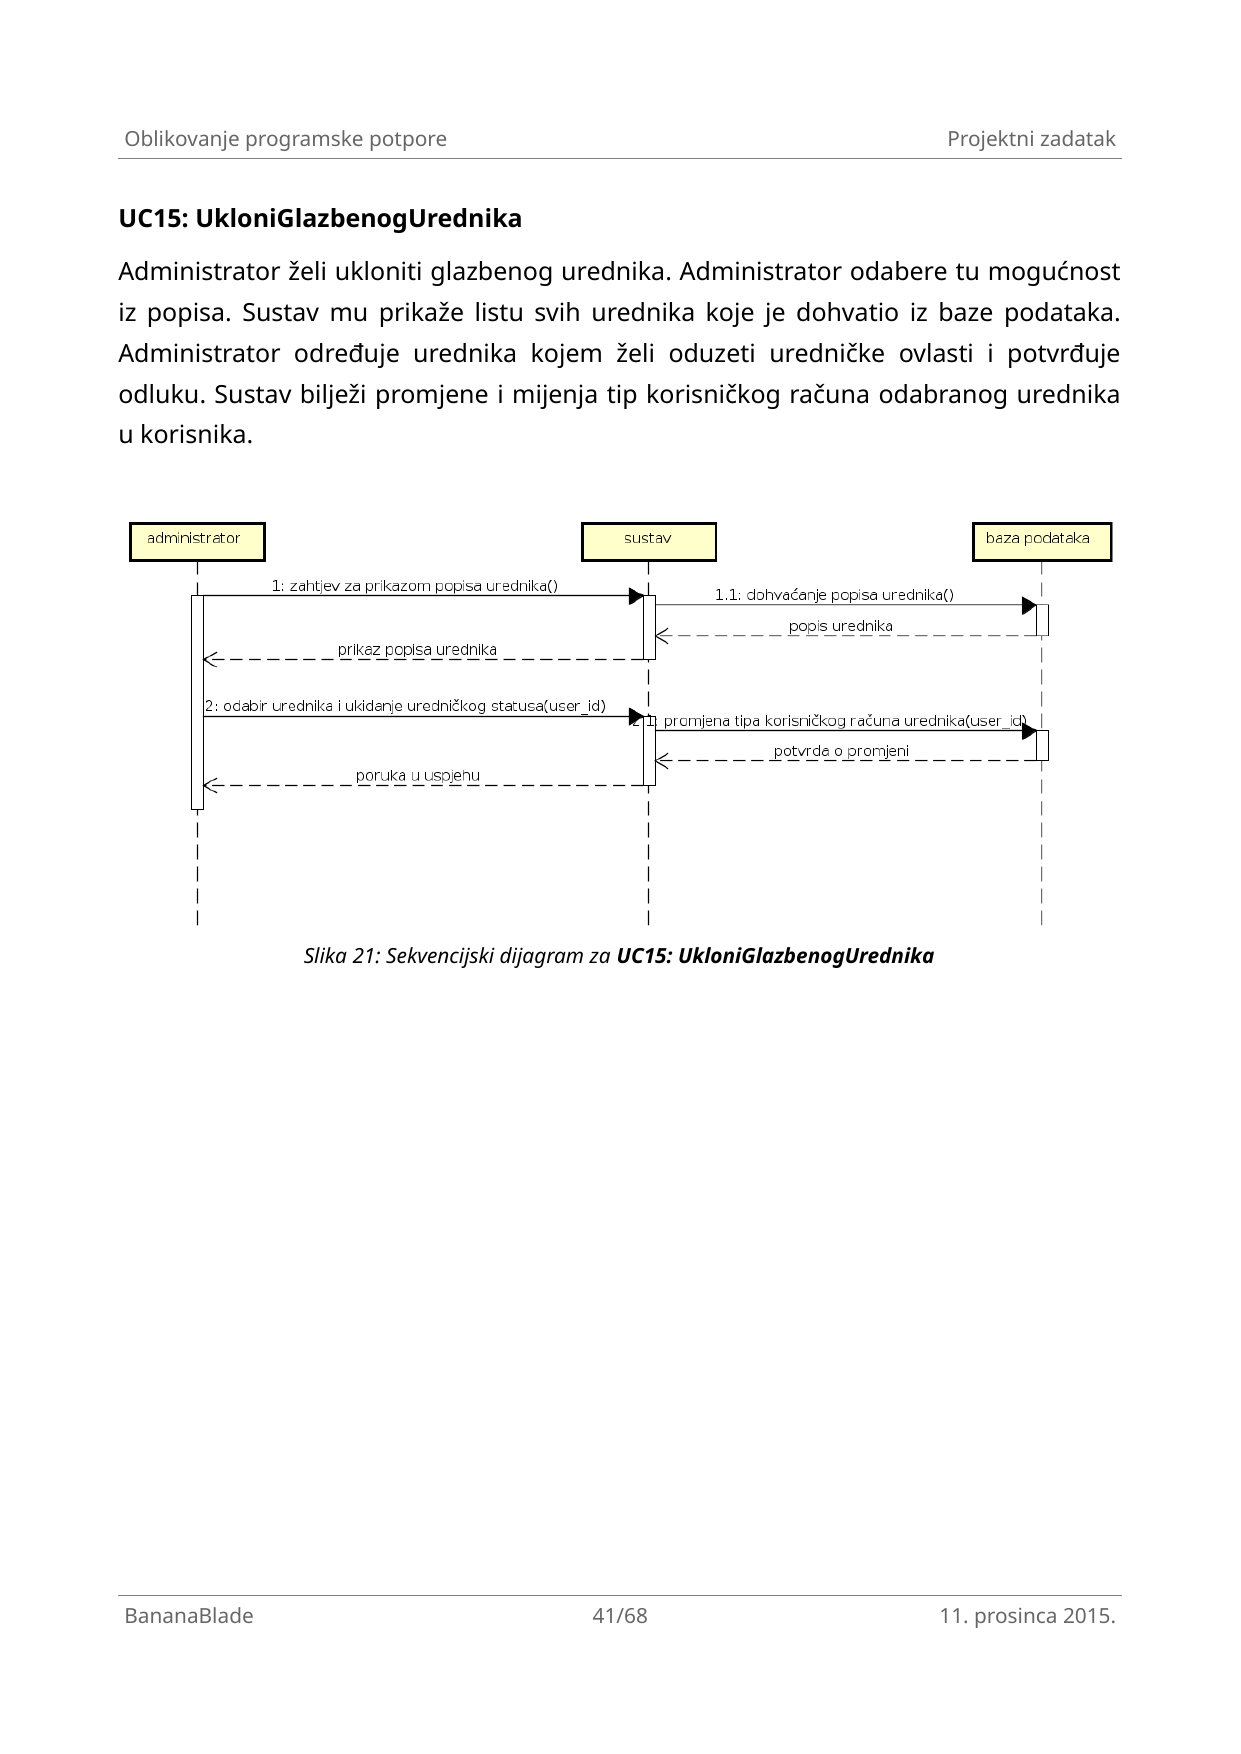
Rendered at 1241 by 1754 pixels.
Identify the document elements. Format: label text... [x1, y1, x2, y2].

picture [118, 511, 1123, 936]
text Administrator želi ukloniti glazbenog urednika. Administrator odabere tu mogućnost iz popisa. Sustav mu prikaže listu svih urednika koje je dohvatio iz baze podataka. Administrator određuje urednika kojem želi oduzeti uredničke ovlasti i potvrđuje odluku. Sustav bilježi promjene i mijenja tip korisničkog računa odabranog urednika u korisnika. [118, 254, 1122, 451]
subtitle UC15: UkloniGlazbenogUrednika [118, 201, 1122, 234]
text Slika 21: Sekvencijski dijagram za UC15: UkloniGlazbenogUrednika [118, 936, 1122, 969]
